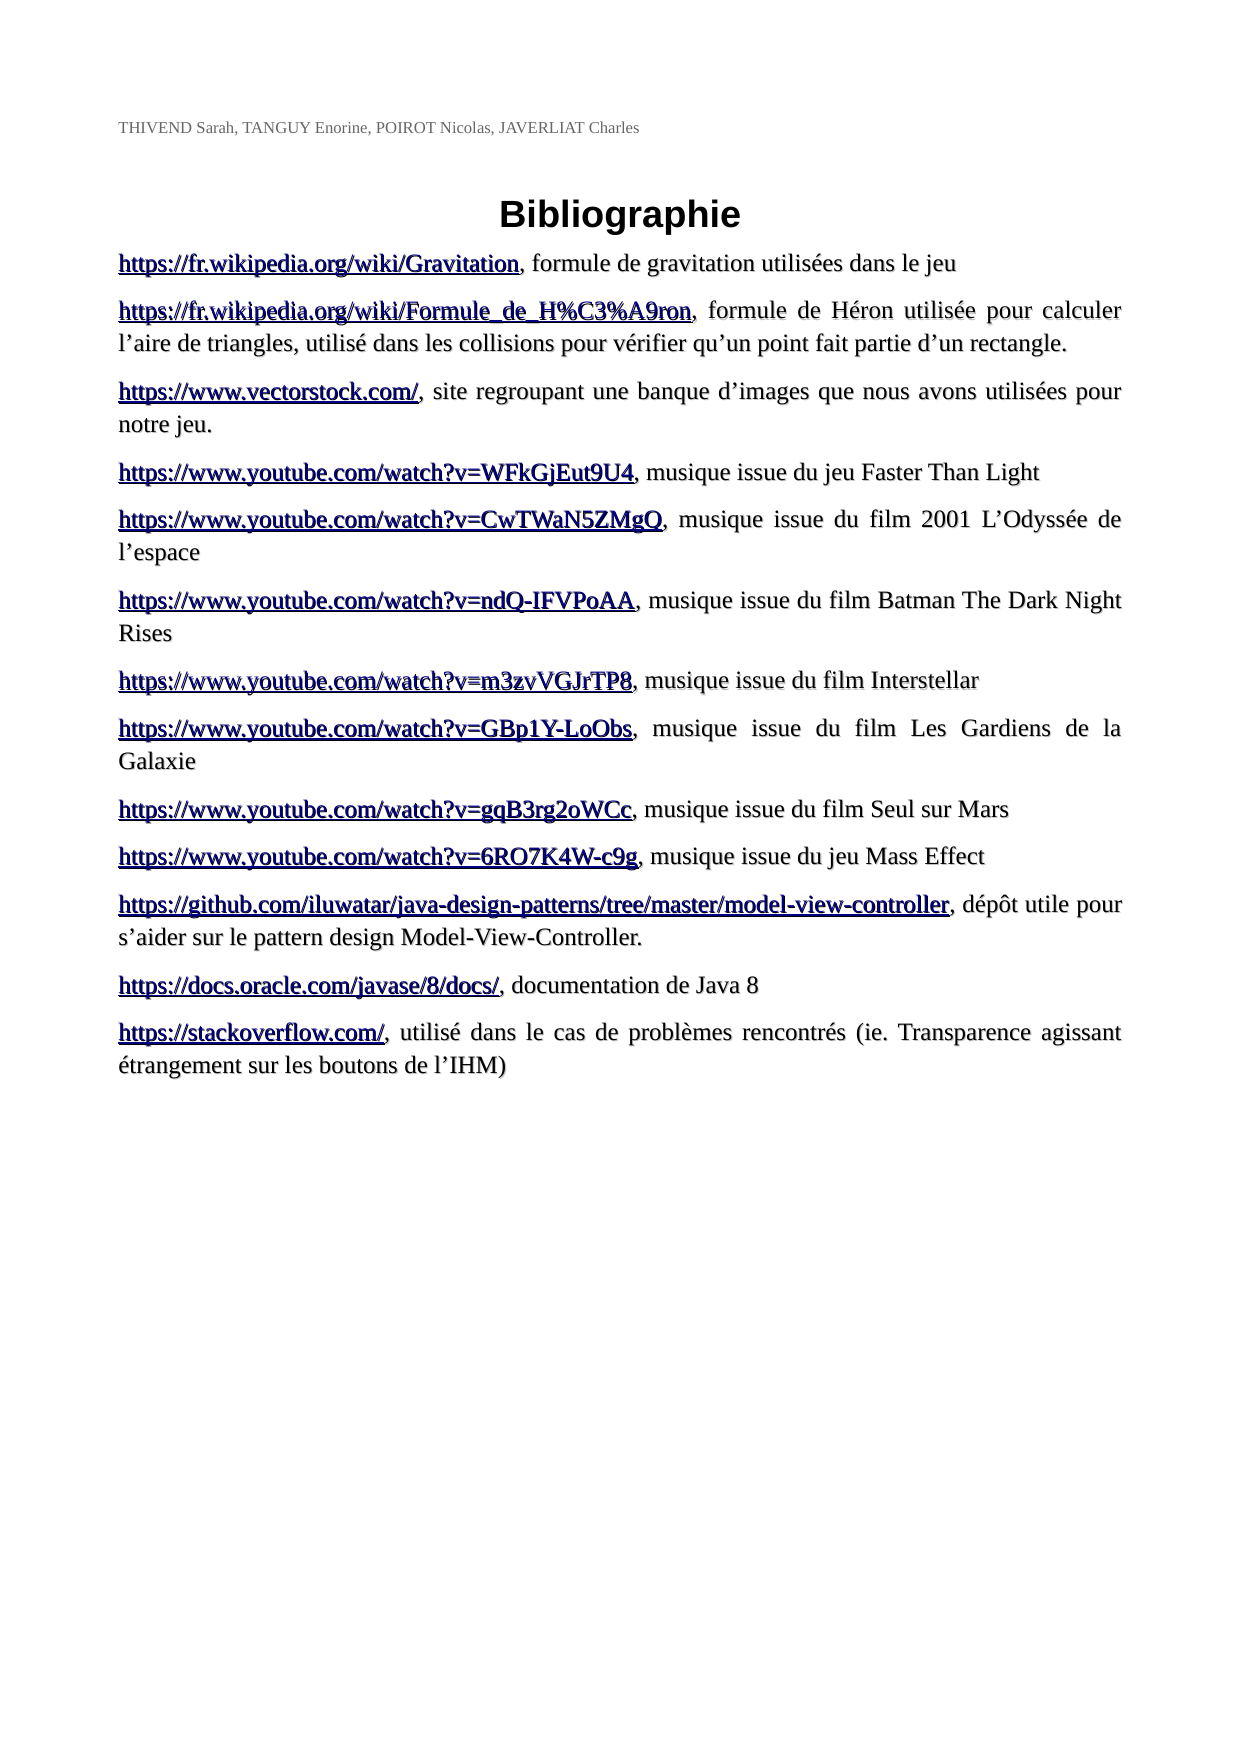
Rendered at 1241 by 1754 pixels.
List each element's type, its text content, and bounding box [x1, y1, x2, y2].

subtitle Bibliographie [118, 192, 1122, 235]
text https://www.youtube.com/watch?v=ndQ-IFVPoAA, musique issue du film Batman The Dark Night Rises [118, 585, 1122, 647]
text https://www.youtube.com/watch?v=CwTWaN5ZMgQ, musique issue du film 2001 L’Odyssée de l’espace [118, 504, 1122, 566]
text https://www.youtube.com/watch?v=GBp1Y-LoObs, musique issue du film Les Gardiens de la Galaxie [118, 713, 1122, 775]
text https://www.youtube.com/watch?v=gqB3rg2oWCc, musique issue du film Seul sur Mars [118, 794, 1122, 823]
text https://www.vectorstock.com/, site regroupant une banque d’images que nous avons utilisées pour notre jeu. [118, 376, 1122, 438]
text https://www.youtube.com/watch?v=WFkGjEut9U4, musique issue du jeu Faster Than Light [118, 457, 1122, 486]
text https://docs.oracle.com/javase/8/docs/, documentation de Java 8 [118, 970, 1122, 998]
text https://fr.wikipedia.org/wiki/Gravitation, formule de gravitation utilisées dans le jeu [118, 248, 1122, 277]
text https://stackoverflow.com/, utilisé dans le cas de problèmes rencontrés (ie. Transparence agissant étrangement sur les boutons de l’IHM) [118, 1017, 1122, 1079]
text https://www.youtube.com/watch?v=6RO7K4W-c9g, musique issue du jeu Mass Effect [118, 841, 1122, 870]
text https://fr.wikipedia.org/wiki/Formule_de_H%C3%A9ron, formule de Héron utilisée pour calculer l’aire de triangles, utilisé dans les collisions pour vérifier qu’un point fait partie d’un rectangle. [118, 296, 1122, 357]
text https://github.com/iluwatar/java-design-patterns/tree/master/model-view-controller, dépôt utile pour s’aider sur le pattern design Model-View-Controller. [118, 889, 1122, 951]
text https://www.youtube.com/watch?v=m3zvVGJrTP8, musique issue du film Interstellar [118, 666, 1122, 694]
